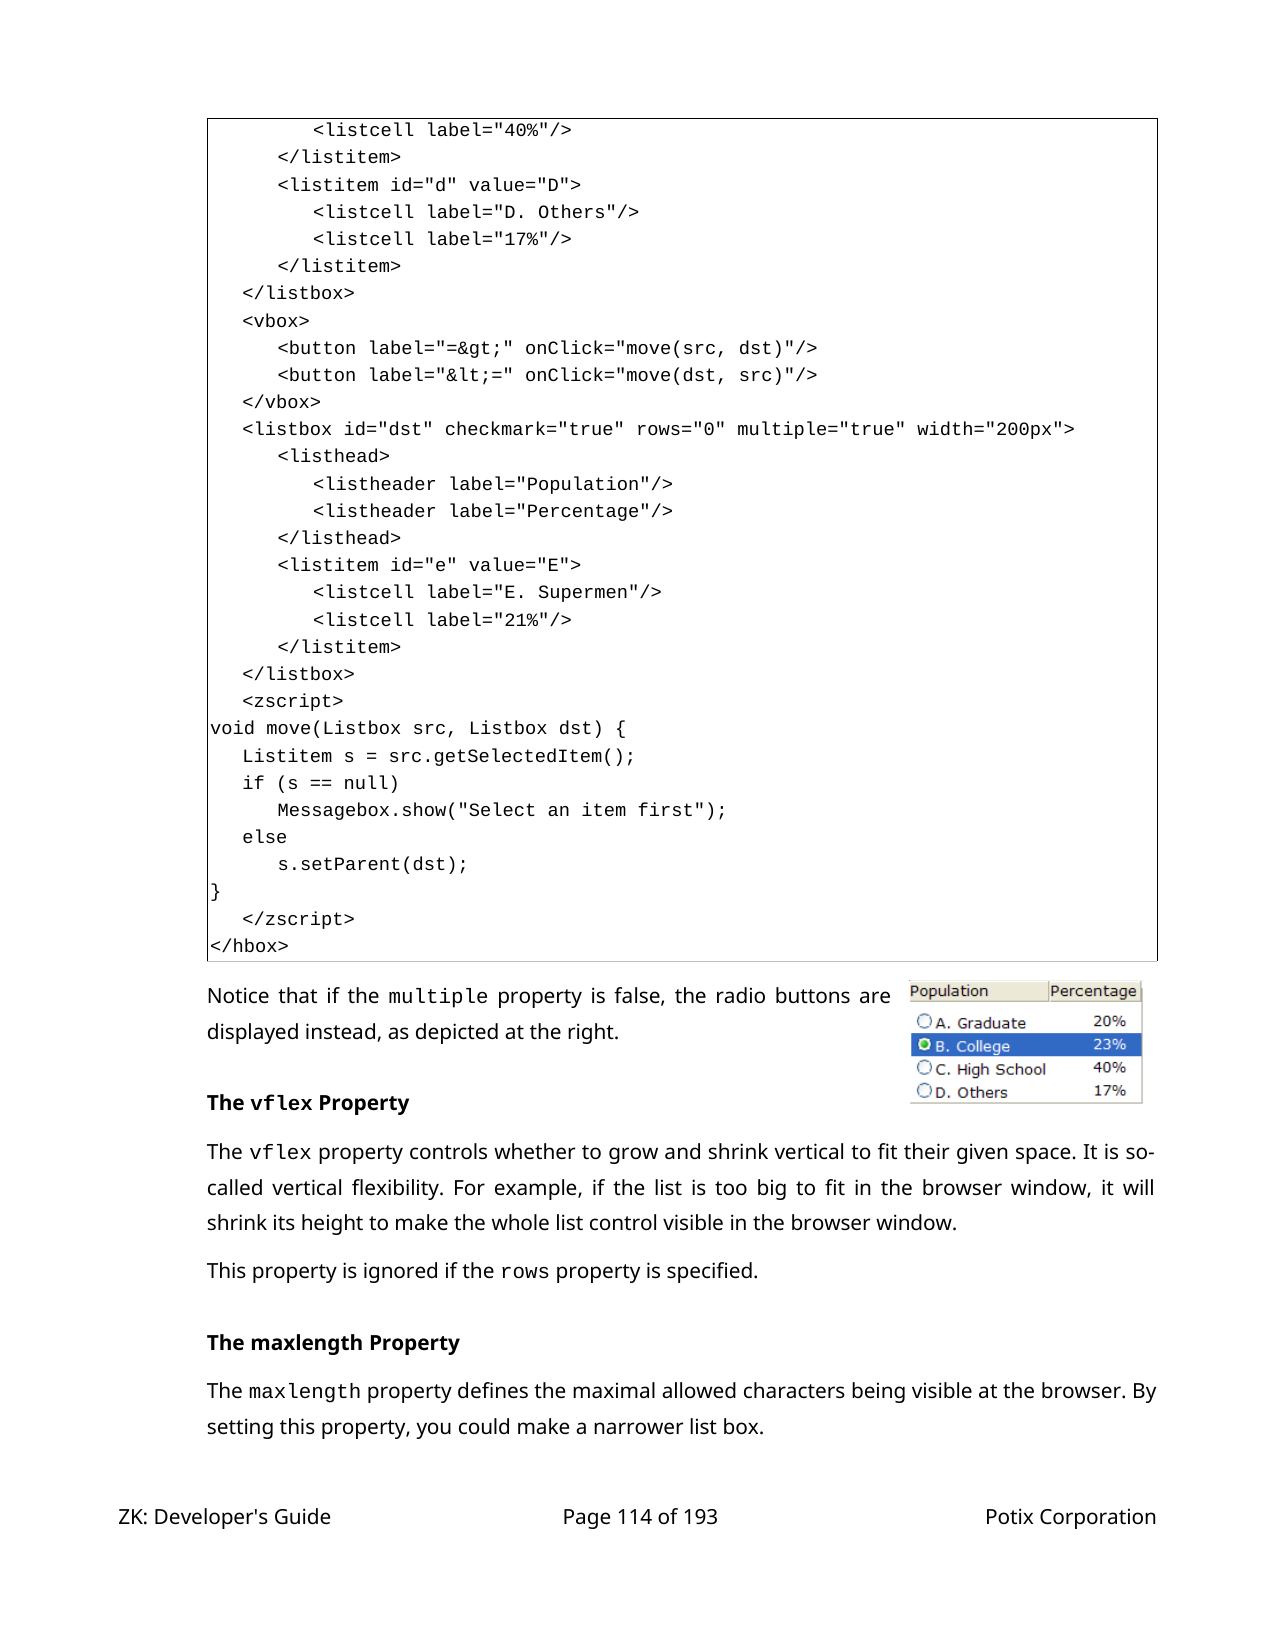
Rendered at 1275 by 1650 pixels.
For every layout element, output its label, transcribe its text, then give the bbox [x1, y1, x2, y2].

text } [208, 879, 1157, 904]
text <listcell label="17%"/> [208, 227, 1157, 251]
text <listcell label="D. Others"/> [208, 200, 1157, 224]
subtitle The vflex Property [207, 1088, 1157, 1116]
text <zscript> [208, 689, 1157, 713]
text <listbox id="dst" checkmark="true" rows="0" multiple="true" width="200px"> [208, 417, 1157, 441]
text <listitem id="e" value="E"> [208, 553, 1157, 577]
text Listitem s = src.getSelectedItem(); [208, 743, 1157, 768]
text The maxlength property defines the maximal allowed characters being visible at the browser. By setting this property, you could make a narrower list box. [207, 1377, 1157, 1440]
text This property is ignored if the rows property is specified. [207, 1257, 1157, 1285]
text <listitem id="d" value="D"> [208, 172, 1157, 197]
text The vflex property controls whether to grow and shrink vertical to fit their given space. It is so-called vertical flexibility. For example, if the list is too big to fit in the browser window, it will shrink its height to make the whole list control visible in the browser window. [207, 1137, 1157, 1236]
text </vbox> [208, 390, 1157, 414]
text void move(Listbox src, Listbox dst) { [208, 716, 1157, 741]
text <listhead> [208, 444, 1157, 469]
text s.setParent(dst); [208, 852, 1157, 876]
text </zscript> [208, 907, 1157, 931]
text <listcell label="E. Supermen"/> [208, 580, 1157, 604]
subtitle The maxlength Property [207, 1328, 1157, 1356]
text else [208, 825, 1157, 849]
text <button label="=&gt;" onClick="move(src, dst)"/> [208, 336, 1157, 360]
text <listcell label="21%"/> [208, 607, 1157, 632]
text <vbox> [208, 308, 1157, 333]
text </listhead> [208, 526, 1157, 550]
text Notice that if the multiple property is false, the radio buttons are displayed instead, as depicted at the right. [207, 982, 909, 1045]
text if (s == null) [208, 771, 1157, 795]
text </listbox> [208, 281, 1157, 306]
picture [909, 980, 1144, 1106]
text </listitem> [208, 635, 1157, 659]
text Messagebox.show("Select an item first"); [208, 798, 1157, 822]
text <listheader label="Population"/> [208, 472, 1157, 496]
text </listitem> [208, 145, 1157, 169]
text </hbox> [208, 934, 1157, 961]
text <listcell label="40%"/> [208, 119, 1157, 142]
text </listbox> [208, 662, 1157, 686]
text <listheader label="Percentage"/> [208, 499, 1157, 523]
text <button label="&lt;=" onClick="move(dst, src)"/> [208, 363, 1157, 387]
text </listitem> [208, 254, 1157, 278]
